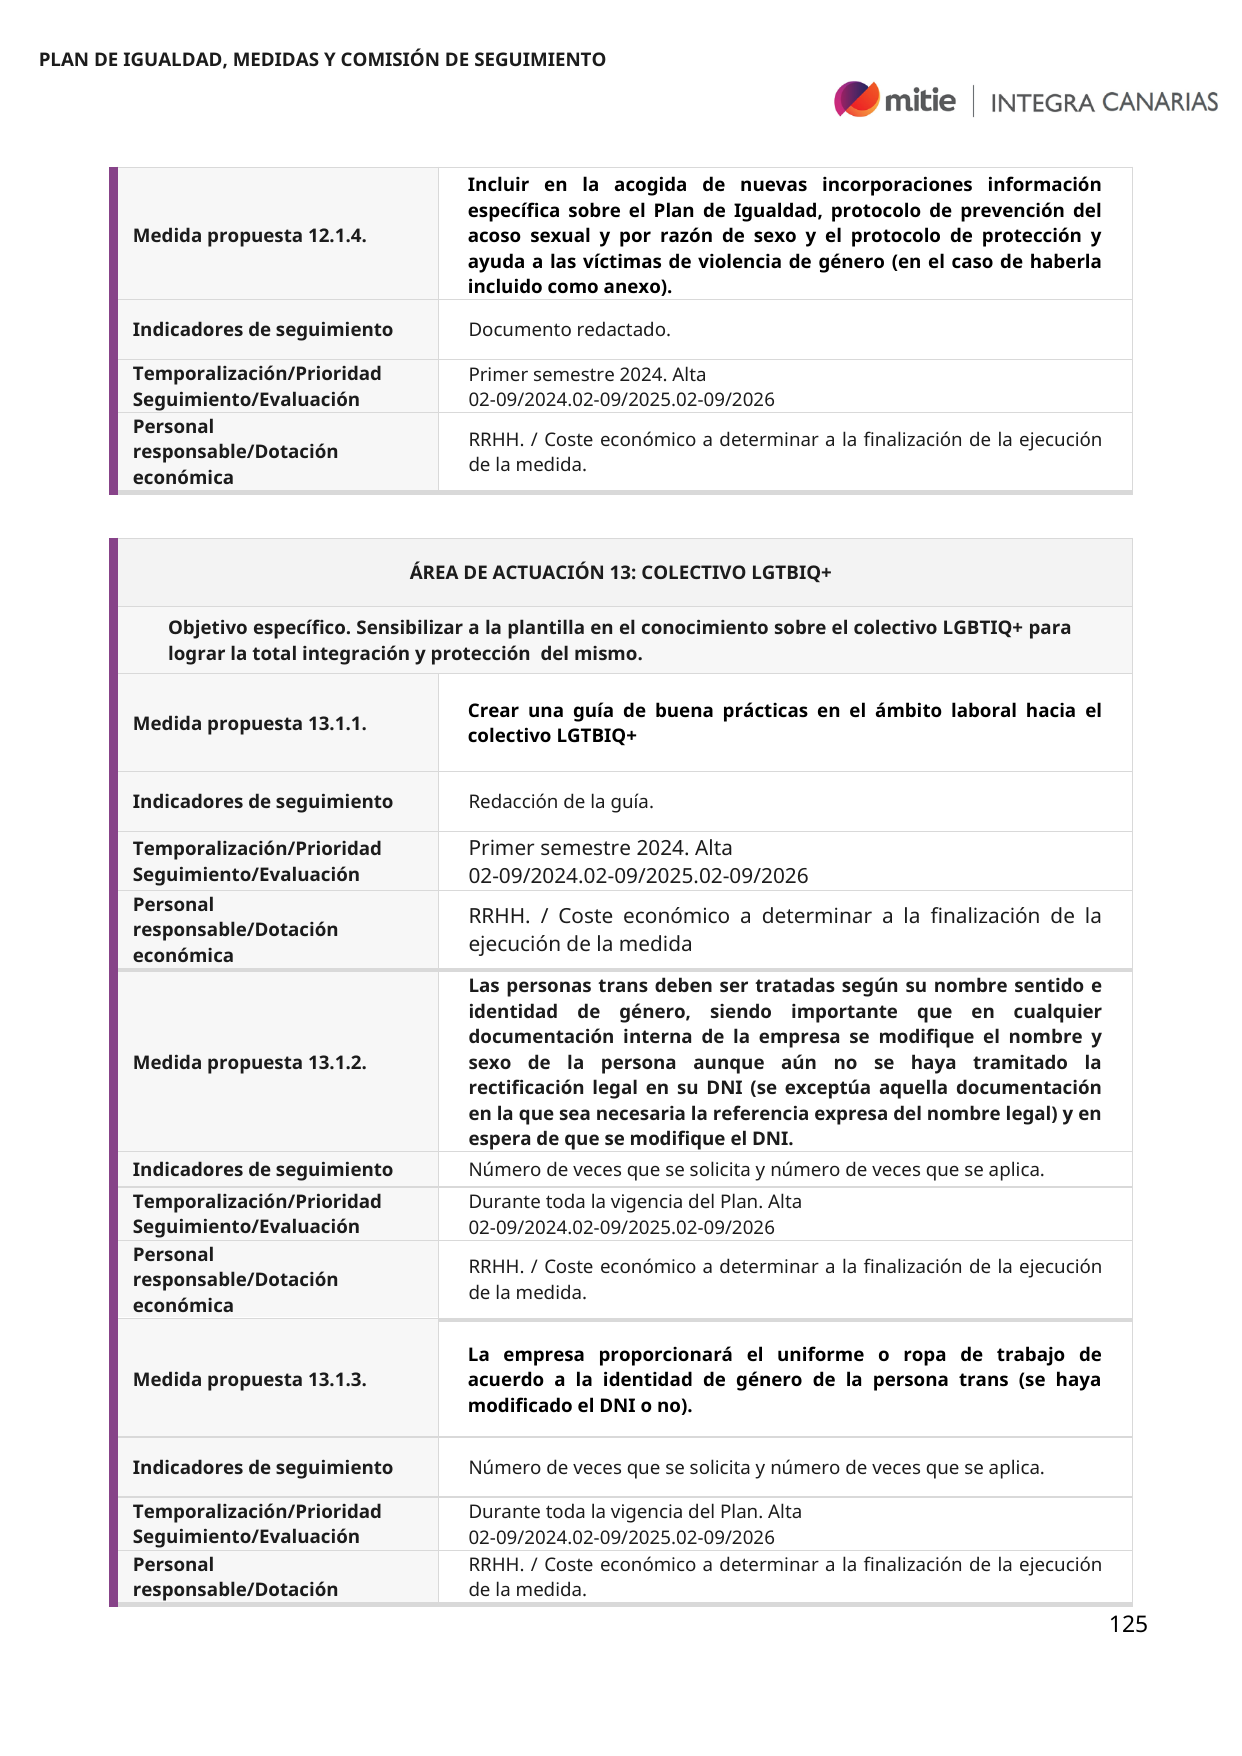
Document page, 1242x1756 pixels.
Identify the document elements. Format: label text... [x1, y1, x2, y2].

table_cell RRHH. / Coste económico a determinar a la finalización de la ejecución de la medida. [439, 413, 1132, 490]
table_cell Primer semestre 2024. Alta 02-09/2024.02-09/2025.02-09/2026 [439, 832, 1132, 890]
table_cell Número de veces que se solicita y número de veces que se aplica. [439, 1152, 1132, 1186]
table_cell Indicadores de seguimiento [118, 1152, 438, 1186]
table_cell Durante toda la vigencia del Plan. Alta 02-09/2024.02-09/2025.02-09/2026 [439, 1188, 1132, 1240]
table_cell RRHH. / Coste económico a determinar a la finalización de la ejecución de la medida. [439, 1551, 1132, 1602]
table_cell Redacción de la guía. [439, 772, 1132, 831]
table_cell Objetivo específico. Sensibilizar a la plantilla en el conocimiento sobre el colectivo LGBTIQ+ para lograr la total integración y protección del mismo. [118, 607, 1132, 673]
table_cell Temporalización/Prioridad Seguimiento/Evaluación [118, 1188, 438, 1240]
table_cell Incluir en la acogida de nuevas incorporaciones información específica sobre el Plan de Igualdad, protocolo de prevención del acoso sexual y por razón de sexo y el protocolo de protección y ayuda a las víctimas de violencia de género (en el caso de haberla incluido como anexo). [439, 168, 1132, 299]
table_cell Medida propuesta 13.1.1. [118, 674, 438, 771]
table_cell Personal responsable/Dotación económica [118, 891, 438, 968]
table_cell Medida propuesta 13.1.3. [118, 1319, 438, 1436]
table_cell Crear una guía de buena prácticas en el ámbito laboral hacia el colectivo LGTBIQ+ [439, 674, 1132, 771]
table_cell Personal responsable/Dotación económica [118, 413, 438, 490]
table_cell Primer semestre 2024. Alta 02-09/2024.02-09/2025.02-09/2026 [439, 360, 1132, 412]
table_cell Temporalización/Prioridad Seguimiento/Evaluación [118, 832, 438, 890]
table_header ÁREA DE ACTUACIÓN 13: COLECTIVO LGTBIQ+ [118, 539, 1132, 606]
table_cell Documento redactado. [439, 300, 1132, 359]
table_cell RRHH. / Coste económico a determinar a la finalización de la ejecución de la medida [439, 891, 1132, 968]
table_cell Indicadores de seguimiento [118, 1438, 438, 1496]
table_cell Temporalización/Prioridad Seguimiento/Evaluación [118, 1498, 438, 1550]
table_cell Temporalización/Prioridad Seguimiento/Evaluación [118, 360, 438, 412]
table_cell Indicadores de seguimiento [118, 300, 438, 359]
table_cell La empresa proporcionará el uniforme o ropa de trabajo de acuerdo a la identidad de género de la persona trans (se haya modificado el DNI o no). [439, 1322, 1132, 1436]
table_cell Medida propuesta 13.1.2. [118, 972, 438, 1151]
table_cell Número de veces que se solicita y número de veces que se aplica. [439, 1438, 1132, 1496]
table_cell Durante toda la vigencia del Plan. Alta 02-09/2024.02-09/2025.02-09/2026 [439, 1498, 1132, 1550]
table_cell Las personas trans deben ser tratadas según su nombre sentido e identidad de género, siendo importante que en cualquier documentación interna de la empresa se modifique el nombre y sexo de la persona aunque aún no se haya tramitado la rectificación legal en su DNI (se exceptúa aquella documentación en la que sea necesaria la referencia expresa del nombre legal) y en espera de que se modifique el DNI. [439, 972, 1132, 1151]
table_cell Medida propuesta 12.1.4. [118, 168, 438, 299]
table_cell Personal responsable/Dotación económica [118, 1241, 438, 1317]
table_cell Indicadores de seguimiento [118, 772, 438, 831]
table_cell Personal responsable/Dotación [118, 1551, 438, 1602]
table_cell RRHH. / Coste económico a determinar a la finalización de la ejecución de la medida. [439, 1241, 1132, 1317]
